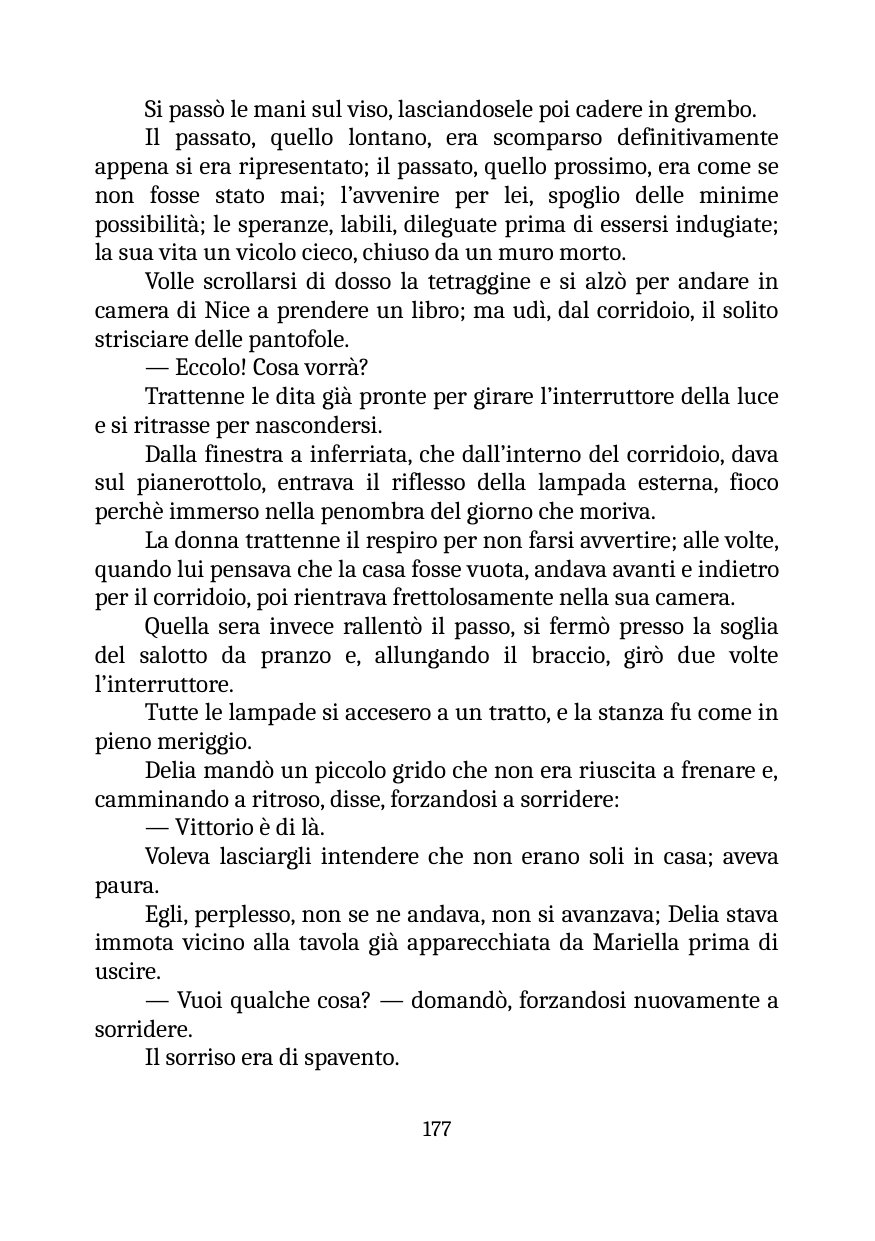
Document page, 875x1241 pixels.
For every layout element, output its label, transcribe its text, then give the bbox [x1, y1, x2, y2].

text Si passò le mani sul viso, lasciandosele poi cadere in grembo. [94, 94, 779, 123]
text — Eccolo! Cosa vorrà? [94, 353, 779, 382]
text Trattenne le dita già pronte per girare l’interruttore della luce e si ritrasse per nascondersi. [94, 382, 779, 439]
text — Vittorio è di là. [94, 813, 779, 842]
text Il sorriso era di spavento. [94, 1043, 779, 1072]
text La donna trattenne il respiro per non farsi avvertire; alle volte, quando lui pensava che la casa fosse vuota, andava avanti e indietro per il corridoio, poi rientrava frettolosamente nella sua camera. [94, 526, 779, 612]
text Volle scrollarsi di dosso la tetraggine e si alzò per andare in camera di Nice a prendere un libro; ma udì, dal corridoio, il solito strisciare delle pantofole. [94, 267, 779, 353]
text Egli, perplesso, non se ne andava, non si avanzava; Delia stava immota vicino alla tavola già apparecchiata da Mariella prima di uscire. [94, 899, 779, 986]
text Delia mandò un piccolo grido che non era riuscita a frenare e, camminando a ritroso, disse, forzandosi a sorridere: [94, 756, 779, 813]
text Dalla finestra a inferriata, che dall’interno del corridoio, dava sul pianerottolo, entrava il riflesso della lampada esterna, fioco perchè immerso nella penombra del giorno che moriva. [94, 439, 779, 526]
text Tutte le lampade si accesero a un tratto, e la stanza fu come in pieno meriggio. [94, 698, 779, 756]
text — Vuoi qualche cosa? — domandò, forzandosi nuovamente a sorridere. [94, 986, 779, 1043]
text Voleva lasciargli intendere che non erano soli in casa; aveva paura. [94, 842, 779, 899]
text Il passato, quello lontano, era scomparso definitivamente appena si era ripresentato; il passato, quello prossimo, era come se non fosse stato mai; l’avvenire per lei, spoglio delle minime possibilità; le speranze, labili, dileguate prima di essersi indugiate; la sua vita un vicolo cieco, chiuso da un muro morto. [94, 123, 779, 267]
text Quella sera invece rallentò il passo, si fermò presso la soglia del salotto da pranzo e, allungando il braccio, girò due volte l’interruttore. [94, 612, 779, 698]
